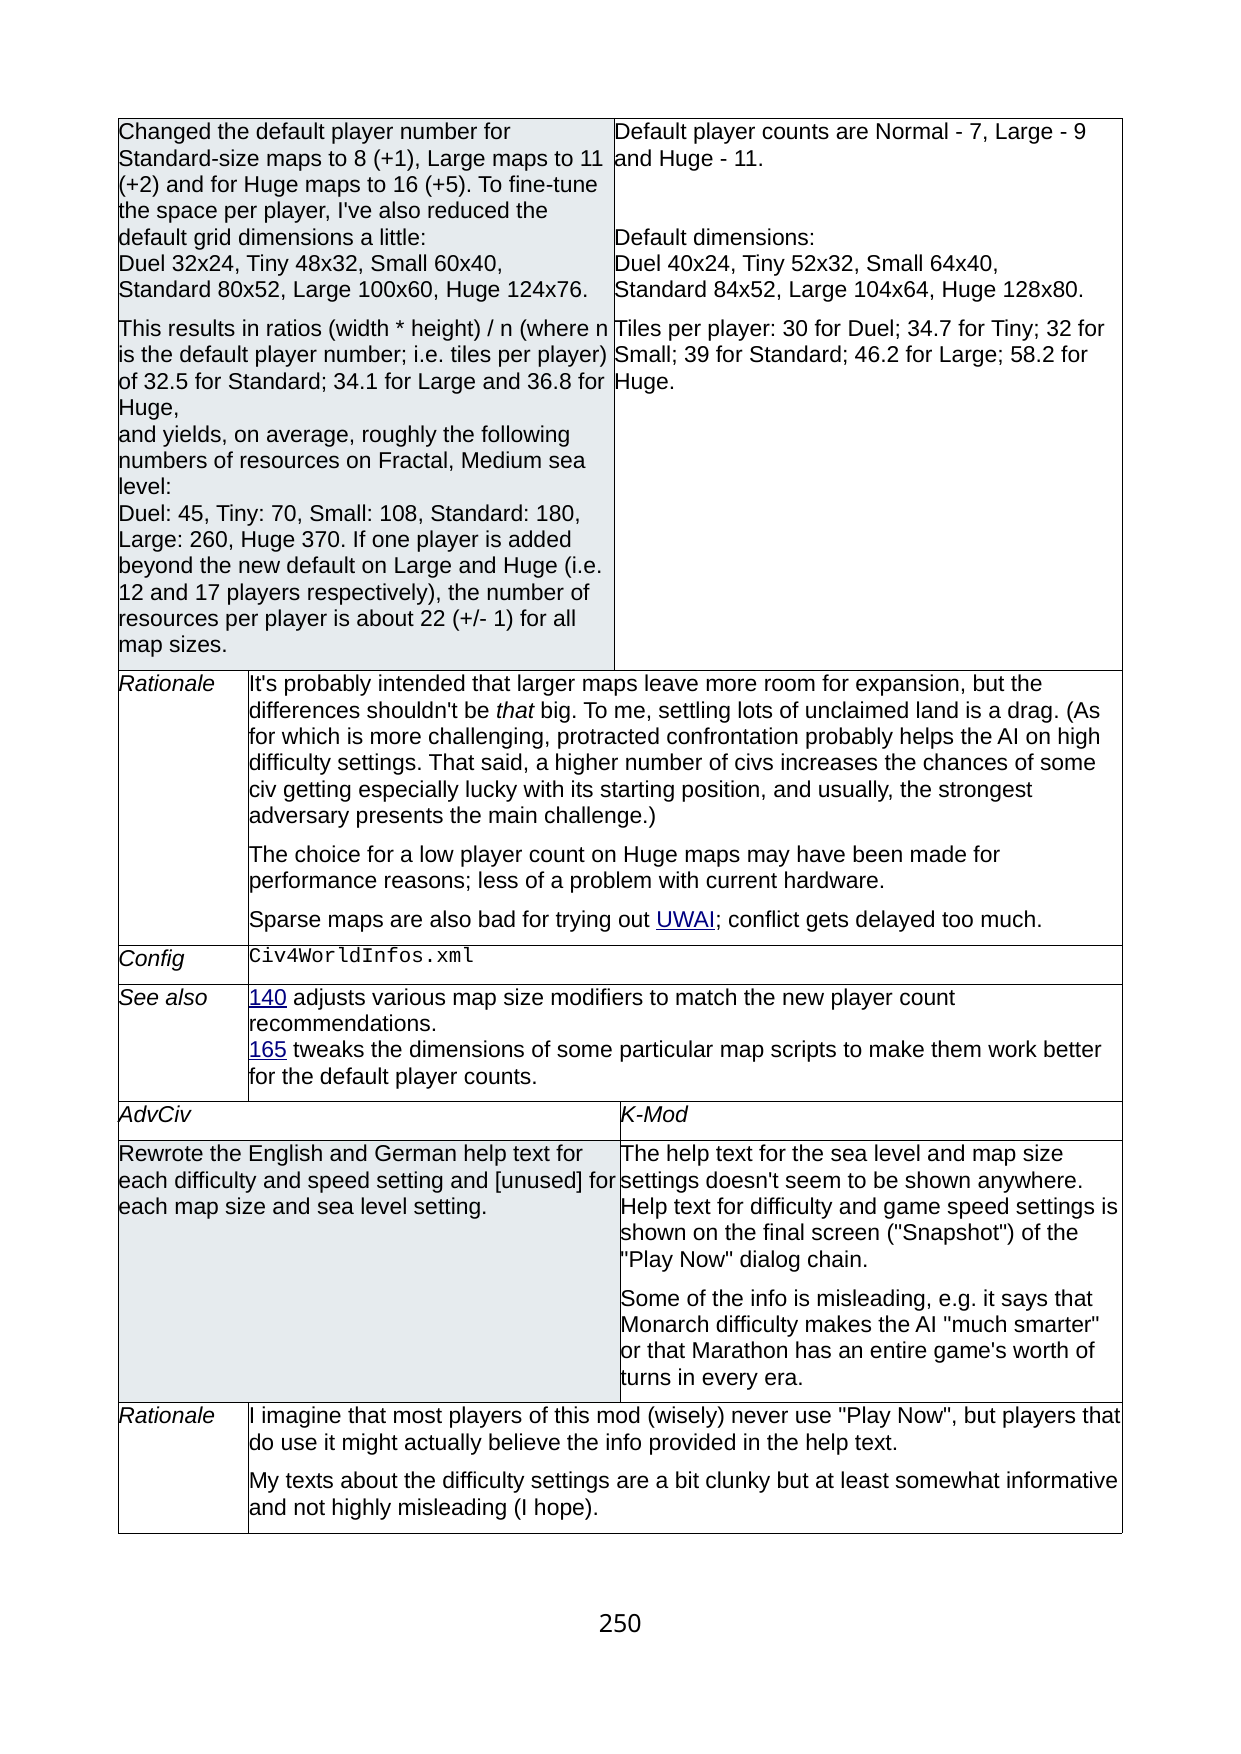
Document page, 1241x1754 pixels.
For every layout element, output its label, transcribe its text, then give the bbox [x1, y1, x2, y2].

table_cell I imagine that most players of this mod (wisely) never use "Play Now", but players that do use it might actually believe the info provided in the help text. My texts about the difficulty settings are a bit clunky but at least somewhat informative and not highly misleading (I hope). [249, 1403, 1122, 1533]
table_cell 140 adjusts various map size modifiers to match the new player count recommendations. 165 tweaks the dimensions of some particular map scripts to make them work better for the default player counts. [249, 985, 1122, 1101]
table_cell It's probably intended that larger maps leave more room for expansion, but the differences shouldn't be that big. To me, settling lots of unclaimed land is a drag. (As for which is more challenging, protracted confrontation probably helps the AI on high difficulty settings. That said, a higher number of civs increases the chances of some civ getting especially lucky with its starting position, and usually, the strongest adversary presents the main challenge.) The choice for a low player count on Huge maps may have been made for performance reasons; less of a problem with current hardware. Sparse maps are also bad for trying out UWAI; conflict gets delayed too much. [249, 671, 1122, 944]
table_cell Rationale [119, 671, 248, 944]
table_cell Config [119, 946, 248, 983]
table_cell Civ4WorldInfos.xml [249, 946, 1122, 983]
table_cell Rewrote the English and German help text for each difficulty and speed setting and [unused] for each map size and sea level setting. [119, 1141, 620, 1402]
table_cell Changed the default player number for Standard-size maps to 8 (+1), Large maps to 11 (+2) and for Huge maps to 16 (+5). To fine-tune the space per player, I've also reduced the default grid dimensions a little: Duel 32x24, Tiny 48x32, Small 60x40, Standard 80x52, Large 100x60, Huge 124x76. This results in ratios (width * height) / n (where n is the default player number; i.e. tiles per player) of 32.5 for Standard; 34.1 for Large and 36.8 for Huge, and yields, on average, roughly the following numbers of resources on Fractal, Medium sea level: Duel: 45, Tiny: 70, Small: 108, Standard: 180, Large: 260, Huge 370. If one player is added beyond the new default on Large and Huge (i.e. 12 and 17 players respectively), the number of resources per player is about 22 (+/- 1) for all map sizes. [119, 119, 614, 670]
table_cell The help text for the sea level and map size settings doesn't seem to be shown anywhere. Help text for difficulty and game speed settings is shown on the final screen ("Snapshot") of the "Play Now" dialog chain. Some of the info is misleading, e.g. it says that Monarch difficulty makes the AI "much smarter" or that Marathon has an entire game's worth of turns in every era. [621, 1141, 1122, 1402]
table_cell AdvCiv [119, 1102, 620, 1140]
table_cell See also [119, 985, 248, 1101]
table_cell K-Mod [621, 1102, 1122, 1140]
table_cell Rationale [119, 1403, 248, 1533]
table_cell Default player counts are Normal - 7, Large - 9 and Huge - 11. Default dimensions: Duel 40x24, Tiny 52x32, Small 64x40, Standard 84x52, Large 104x64, Huge 128x80. Tiles per player: 30 for Duel; 34.7 for Tiny; 32 for Small; 39 for Standard; 46.2 for Large; 58.2 for Huge. [615, 119, 1122, 670]
